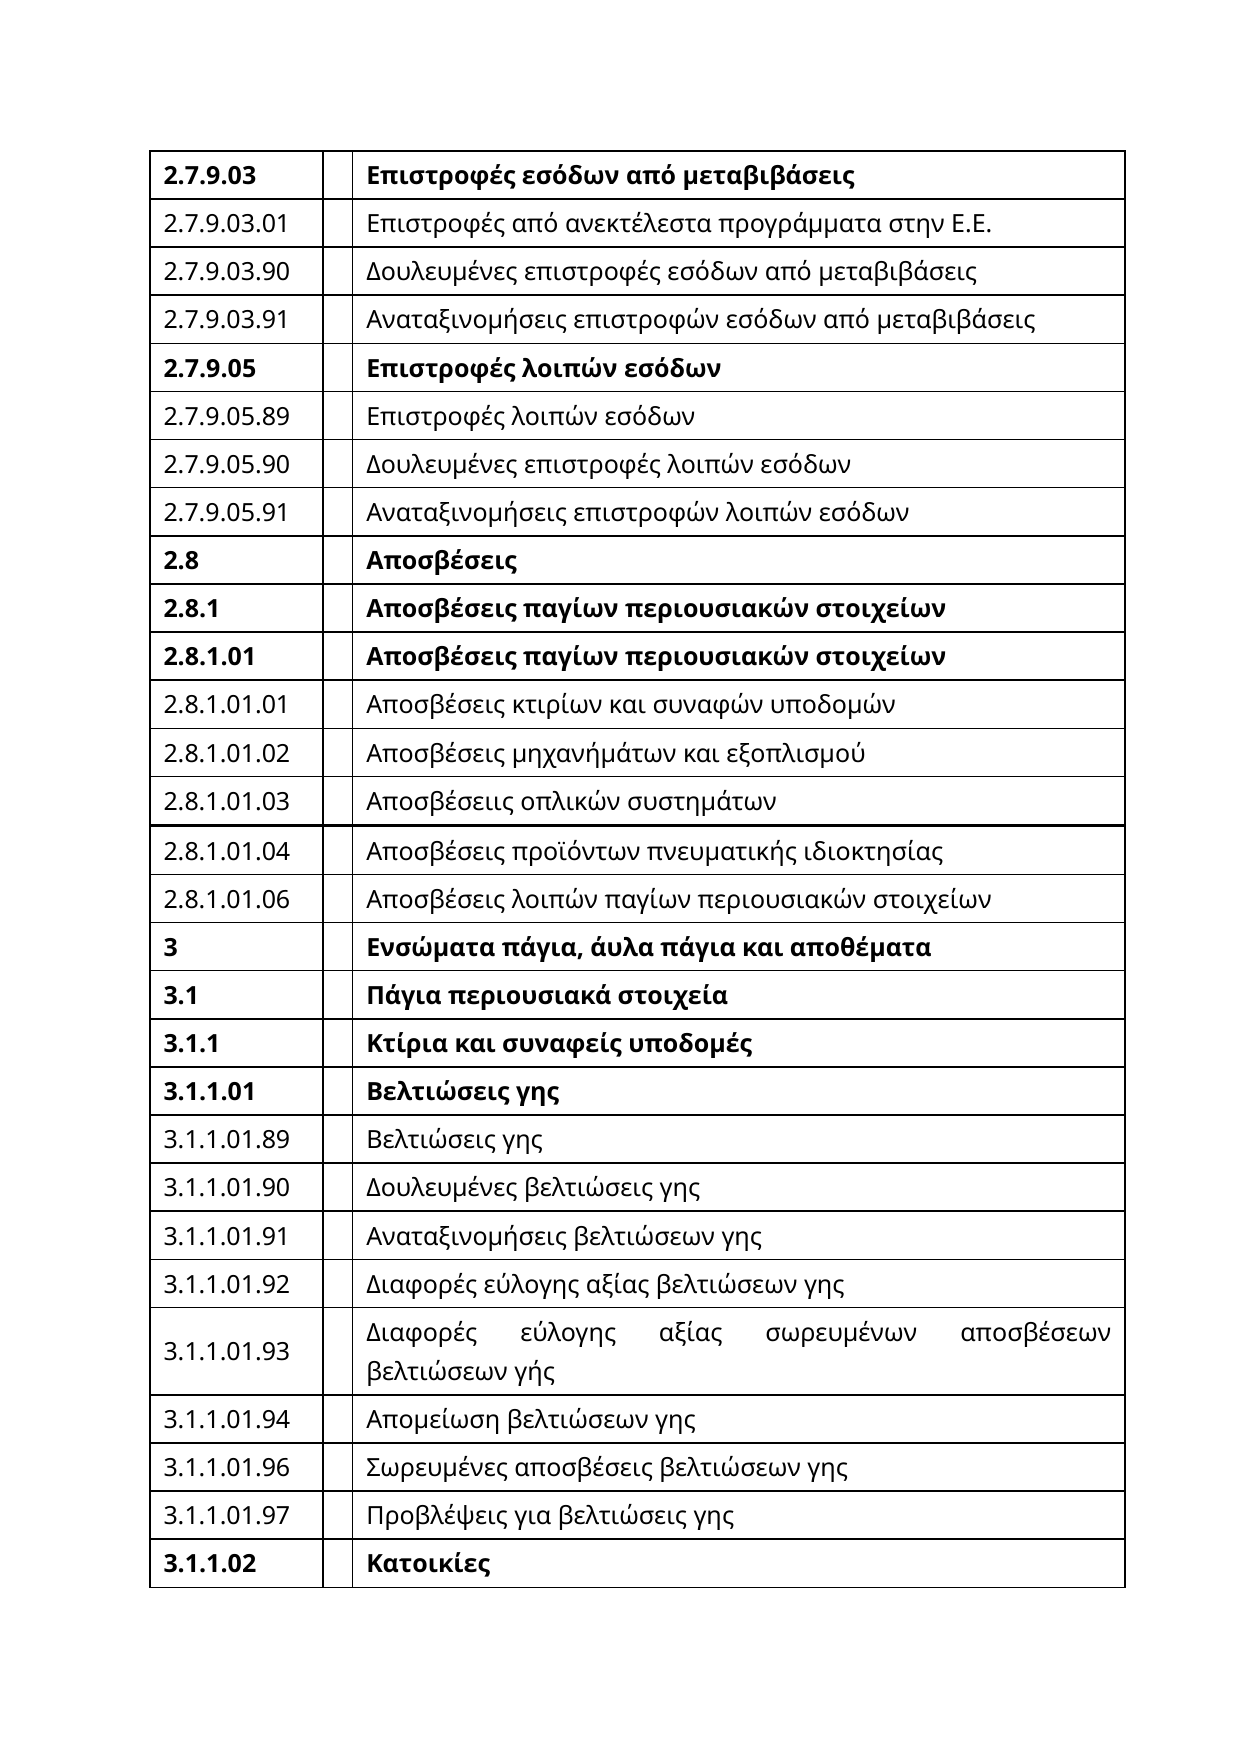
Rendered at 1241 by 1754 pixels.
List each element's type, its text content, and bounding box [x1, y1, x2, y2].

table_cell [324, 633, 352, 679]
table_cell 2.7.9.05.89 [151, 392, 322, 439]
table_cell Δουλευμένες βελτιώσεις γης [353, 1164, 1124, 1210]
table_cell 2.8.1.01.06 [151, 875, 322, 922]
table_cell Προβλέψεις για βελτιώσεις γης [353, 1492, 1124, 1538]
table_cell [324, 1308, 352, 1394]
table_cell 3.1.1.01.89 [151, 1116, 322, 1162]
table_cell Αποσβέσεις κτιρίων και συναφών υποδομών [353, 681, 1124, 727]
table_cell Αναταξινομήσεις επιστροφών εσόδων από μεταβιβάσεις [353, 296, 1124, 342]
table_header Αποσβέσεις προϊόντων πνευματικής ιδιοκτησίας [353, 827, 1124, 873]
table_cell [324, 1116, 352, 1162]
table_cell [324, 875, 352, 922]
table_cell [324, 971, 352, 1018]
table_cell Απομείωση βελτιώσεων γης [353, 1396, 1124, 1442]
table_cell 2.8.1.01.02 [151, 729, 322, 776]
table_cell Αποσβέσεις παγίων περιουσιακών στοιχείων [353, 633, 1124, 679]
table_cell 3.1.1.01.91 [151, 1212, 322, 1258]
table_cell 2.8.1.01.01 [151, 681, 322, 727]
table_cell Διαφορές εύλογης αξίας βελτιώσεων γης [353, 1260, 1124, 1307]
table_cell 3.1 [151, 971, 322, 1018]
table_header [324, 827, 352, 873]
table_cell 2.8.1.01.03 [151, 777, 322, 824]
table_cell Αποσβέσεις παγίων περιουσιακών στοιχείων [353, 585, 1124, 631]
table_cell Αναταξινομήσεις επιστροφών λοιπών εσόδων [353, 488, 1124, 535]
table_cell Κατοικίες [353, 1540, 1124, 1586]
table_cell Βελτιώσεις γης [353, 1116, 1124, 1162]
table_cell 2.8.1.01 [151, 633, 322, 679]
table_cell 3.1.1.01.94 [151, 1396, 322, 1442]
table_cell 2.8.1 [151, 585, 322, 631]
table_cell 3.1.1.01 [151, 1068, 322, 1114]
table_cell 3.1.1.01.93 [151, 1308, 322, 1394]
table_cell [324, 777, 352, 824]
table_cell [324, 1444, 352, 1490]
table_cell 2.8 [151, 537, 322, 583]
table_cell [324, 729, 352, 776]
table_cell [324, 1164, 352, 1210]
table_cell Αποσβέσειις οπλικών συστημάτων [353, 777, 1124, 824]
table_cell 2.7.9.05.90 [151, 440, 322, 487]
table_cell [324, 1540, 352, 1586]
table_cell [324, 152, 352, 198]
table_cell 3.1.1.02 [151, 1540, 322, 1586]
table_cell [324, 200, 352, 246]
table_cell 2.7.9.03.90 [151, 248, 322, 294]
table_cell [324, 296, 352, 342]
table_cell Αποσβέσεις λοιπών παγίων περιουσιακών στοιχείων [353, 875, 1124, 922]
table_cell Επιστροφές λοιπών εσόδων [353, 392, 1124, 439]
table_cell 3.1.1 [151, 1020, 322, 1066]
table_cell 3 [151, 923, 322, 970]
table_cell 2.7.9.05.91 [151, 488, 322, 535]
table_cell [324, 440, 352, 487]
table_cell Σωρευμένες αποσβέσεις βελτιώσεων γης [353, 1444, 1124, 1490]
table_cell Επιστροφές εσόδων από μεταβιβάσεις [353, 152, 1124, 198]
table_cell [324, 488, 352, 535]
table_cell 3.1.1.01.92 [151, 1260, 322, 1307]
table_cell Κτίρια και συναφείς υποδομές [353, 1020, 1124, 1066]
table_cell Δουλευμένες επιστροφές εσόδων από μεταβιβάσεις [353, 248, 1124, 294]
table_cell Αποσβέσεις μηχανήμάτων και εξοπλισμού [353, 729, 1124, 776]
table_cell [324, 681, 352, 727]
table_cell 3.1.1.01.97 [151, 1492, 322, 1538]
table_cell [324, 392, 352, 439]
table_cell [324, 923, 352, 970]
table_cell [324, 537, 352, 583]
table_cell [324, 1396, 352, 1442]
table_cell [324, 1068, 352, 1114]
table_cell [324, 1260, 352, 1307]
table_cell [324, 585, 352, 631]
table_cell Διαφορές εύλογης αξίας σωρευμένων αποσβέσεων βελτιώσεων γής [353, 1308, 1124, 1394]
table_cell [324, 344, 352, 391]
table_cell Βελτιώσεις γης [353, 1068, 1124, 1114]
table_cell Επιστροφές λοιπών εσόδων [353, 344, 1124, 391]
table_cell [324, 248, 352, 294]
table_cell Επιστροφές από ανεκτέλεστα προγράμματα στην Ε.Ε. [353, 200, 1124, 246]
table_cell Ενσώματα πάγια, άυλα πάγια και αποθέματα [353, 923, 1124, 970]
table_cell 2.7.9.05 [151, 344, 322, 391]
table_cell [324, 1212, 352, 1258]
table_header 2.8.1.01.04 [151, 827, 322, 873]
table_cell 2.7.9.03.91 [151, 296, 322, 342]
table_cell [324, 1020, 352, 1066]
table_cell [324, 1492, 352, 1538]
table_cell 2.7.9.03.01 [151, 200, 322, 246]
table_cell 2.7.9.03 [151, 152, 322, 198]
table_cell Αναταξινομήσεις βελτιώσεων γης [353, 1212, 1124, 1258]
table_cell Αποσβέσεις [353, 537, 1124, 583]
table_cell 3.1.1.01.96 [151, 1444, 322, 1490]
table_cell Πάγια περιουσιακά στοιχεία [353, 971, 1124, 1018]
table_cell Δουλευμένες επιστροφές λοιπών εσόδων [353, 440, 1124, 487]
table_cell 3.1.1.01.90 [151, 1164, 322, 1210]
